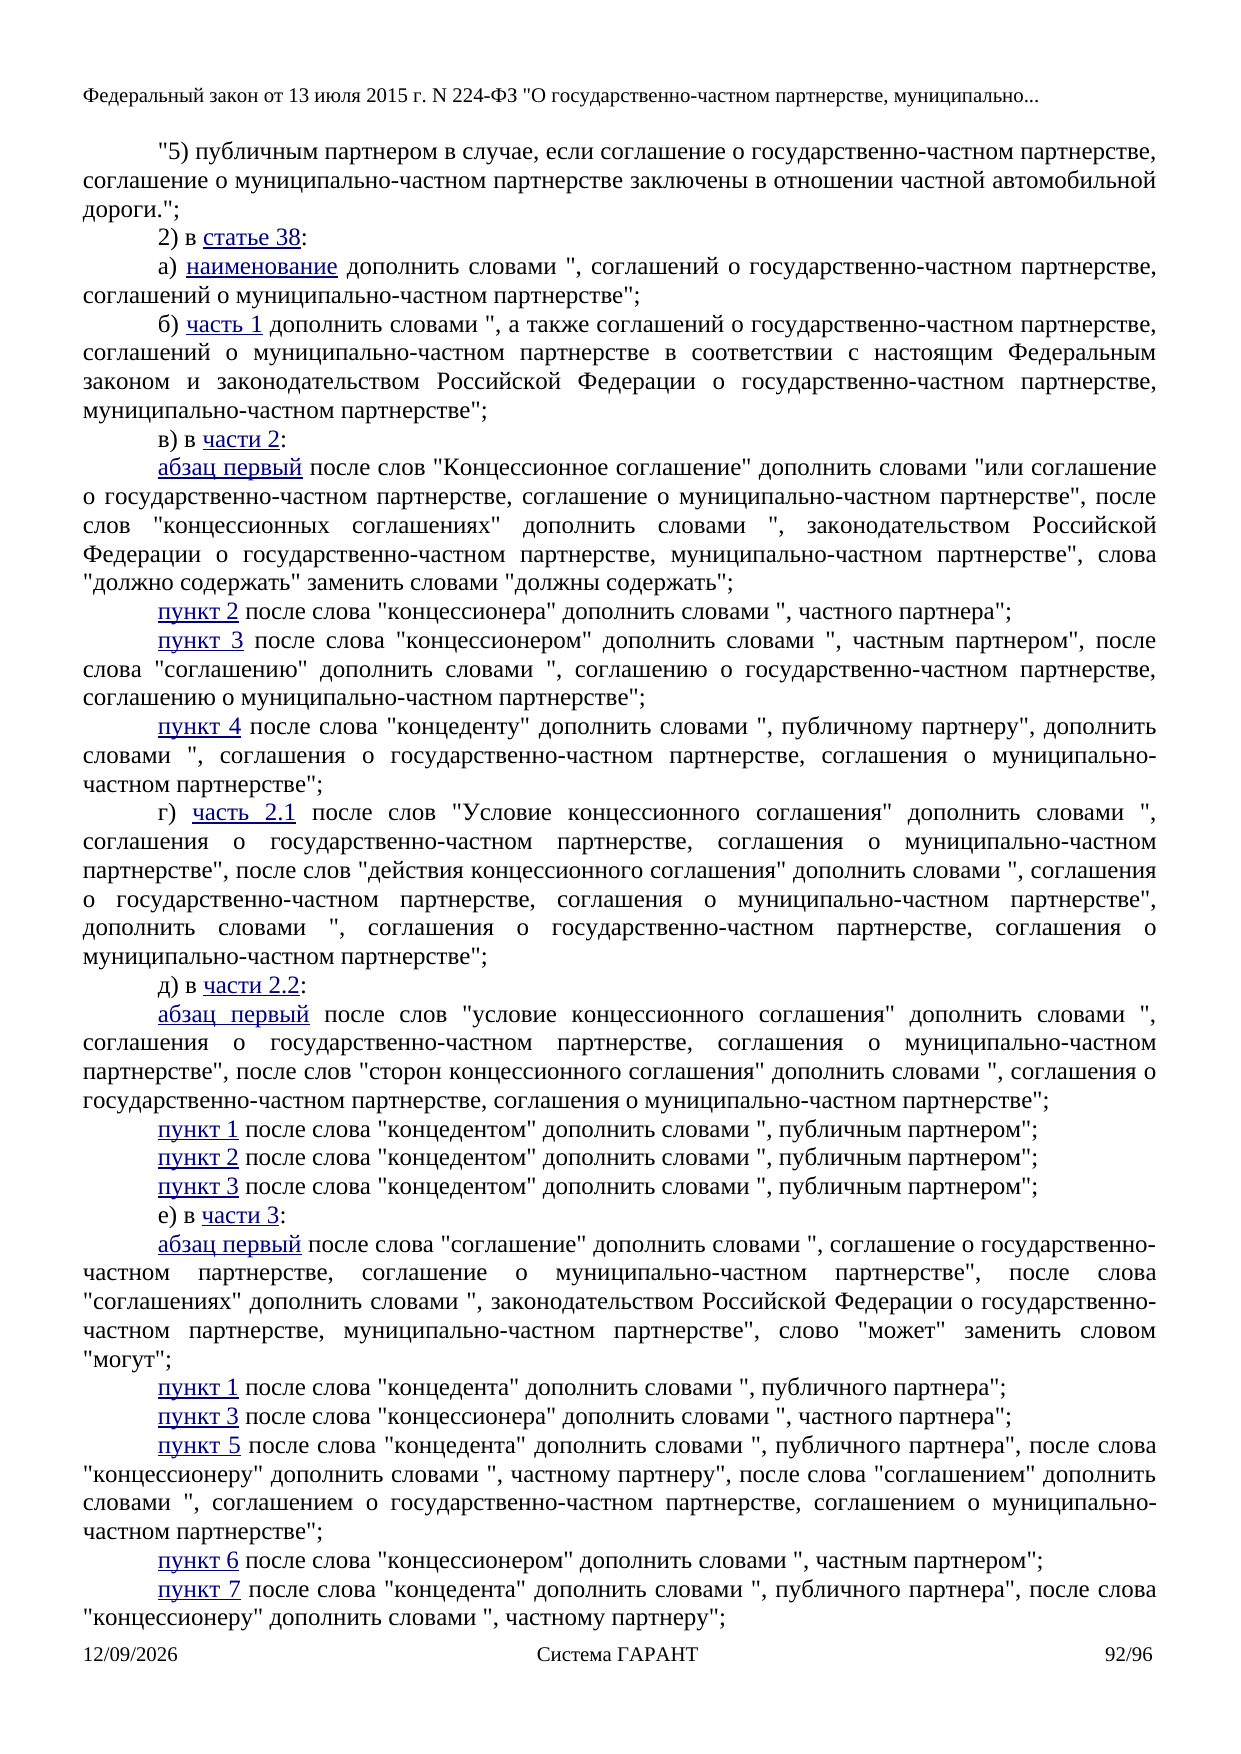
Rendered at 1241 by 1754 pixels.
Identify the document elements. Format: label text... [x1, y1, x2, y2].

text абзац первый после слов "Концессионное соглашение" дополнить словами "или соглашение о государственно-частном партнерстве, соглашение о муниципально-частном партнерстве", после слов "концессионных соглашениях" дополнить словами ", законодательством Российской Федерации о государственно-частном партнерстве, муниципально-частном партнерстве", слова "должно содержать" заменить словами "должны содержать"; [83, 452, 1157, 596]
text б) часть 1 дополнить словами ", а также соглашений о государственно-частном партнерстве, соглашений о муниципально-частном партнерстве в соответствии с настоящим Федеральным законом и законодательством Российской Федерации о государственно-частном партнерстве, муниципально-частном партнерстве"; [83, 309, 1157, 424]
text 2) в статье 38: [83, 222, 1157, 251]
text пункт 3 после слова "концессионера" дополнить словами ", частного партнера"; [83, 1401, 1157, 1430]
text пункт 2 после слова "концессионера" дополнить словами ", частного партнера"; [83, 596, 1157, 625]
text абзац первый после слов "условие концессионного соглашения" дополнить словами ", соглашения о государственно-частном партнерстве, соглашения о муниципально-частном партнерстве", после слов "сторон концессионного соглашения" дополнить словами ", соглашения о государственно-частном партнерстве, соглашения о муниципально-частном партнерстве"; [83, 999, 1157, 1114]
text пункт 6 после слова "концессионером" дополнить словами ", частным партнером"; [83, 1545, 1157, 1574]
text пункт 2 после слова "концедентом" дополнить словами ", публичным партнером"; [83, 1142, 1157, 1171]
text в) в части 2: [83, 424, 1157, 452]
text пункт 1 после слова "концедента" дополнить словами ", публичного партнера"; [83, 1372, 1157, 1401]
text пункт 3 после слова "концессионером" дополнить словами ", частным партнером", после слова "соглашению" дополнить словами ", соглашению о государственно-частном партнерстве, соглашению о муниципально-частном партнерстве"; [83, 625, 1157, 711]
text а) наименование дополнить словами ", соглашений о государственно-частном партнерстве, соглашений о муниципально-частном партнерстве"; [83, 251, 1157, 309]
text пункт 4 после слова "концеденту" дополнить словами ", публичному партнеру", дополнить словами ", соглашения о государственно-частном партнерстве, соглашения о муниципально-частном партнерстве"; [83, 711, 1157, 797]
text д) в части 2.2: [83, 970, 1157, 999]
text пункт 1 после слова "концедентом" дополнить словами ", публичным партнером"; [83, 1114, 1157, 1142]
text пункт 5 после слова "концедента" дополнить словами ", публичного партнера", после слова "концессионеру" дополнить словами ", частному партнеру", после слова "соглашением" дополнить словами ", соглашением о государственно-частном партнерстве, соглашением о муниципально-частном партнерстве"; [83, 1430, 1157, 1545]
text пункт 7 после слова "концедента" дополнить словами ", публичного партнера", после слова "концессионеру" дополнить словами ", частному партнеру"; [83, 1574, 1157, 1631]
text "5) публичным партнером в случае, если соглашение о государственно-частном партнерстве, соглашение о муниципально-частном партнерстве заключены в отношении частной автомобильной дороги."; [83, 136, 1157, 222]
text е) в части 3: [83, 1200, 1157, 1229]
text абзац первый после слова "соглашение" дополнить словами ", соглашение о государственно-частном партнерстве, соглашение о муниципально-частном партнерстве", после слова "соглашениях" дополнить словами ", законодательством Российской Федерации о государственно-частном партнерстве, муниципально-частном партнерстве", слово "может" заменить словом "могут"; [83, 1229, 1157, 1372]
text г) часть 2.1 после слов "Условие концессионного соглашения" дополнить словами ", соглашения о государственно-частном партнерстве, соглашения о муниципально-частном партнерстве", после слов "действия концессионного соглашения" дополнить словами ", соглашения о государственно-частном партнерстве, соглашения о муниципально-частном партнерстве", дополнить словами ", соглашения о государственно-частном партнерстве, соглашения о муниципально-частном партнерстве"; [83, 797, 1157, 970]
text пункт 3 после слова "концедентом" дополнить словами ", публичным партнером"; [83, 1171, 1157, 1200]
